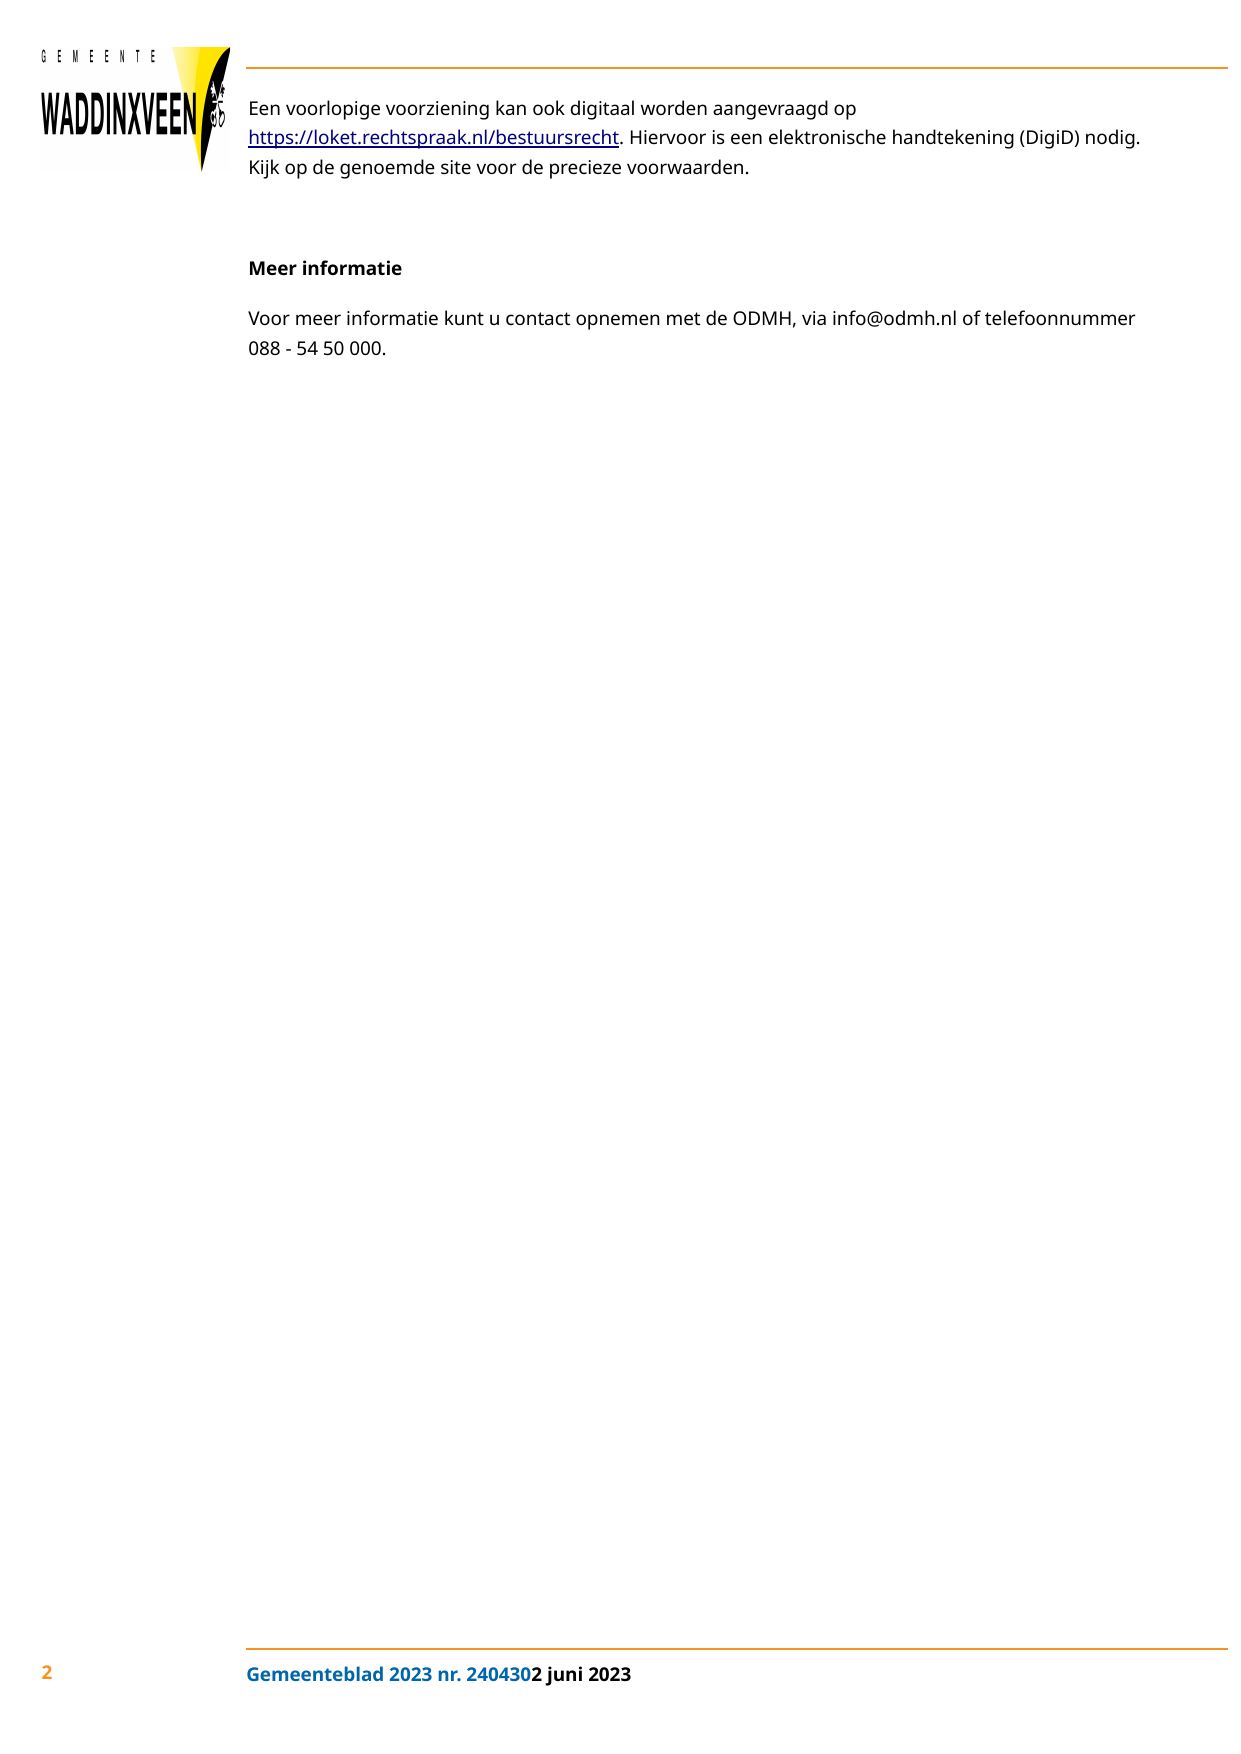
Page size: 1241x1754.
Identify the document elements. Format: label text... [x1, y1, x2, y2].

text Een voorlopige voorziening kan ook digitaal worden aangevraagd op https://loket.rechtspraak.nl/bestuursrecht. Hiervoor is een elektronische handtekening (DigiD) nodig. Kijk op de genoemde site voor de precieze voorwaarden. [248, 95, 1152, 180]
text Meer informatie [248, 255, 1152, 281]
picture [41, 47, 231, 172]
text Voor meer informatie kunt u contact opnemen met de ODMH, via info@odmh.nl of telefoonnummer 088 - 54 50 000. [248, 305, 1152, 361]
